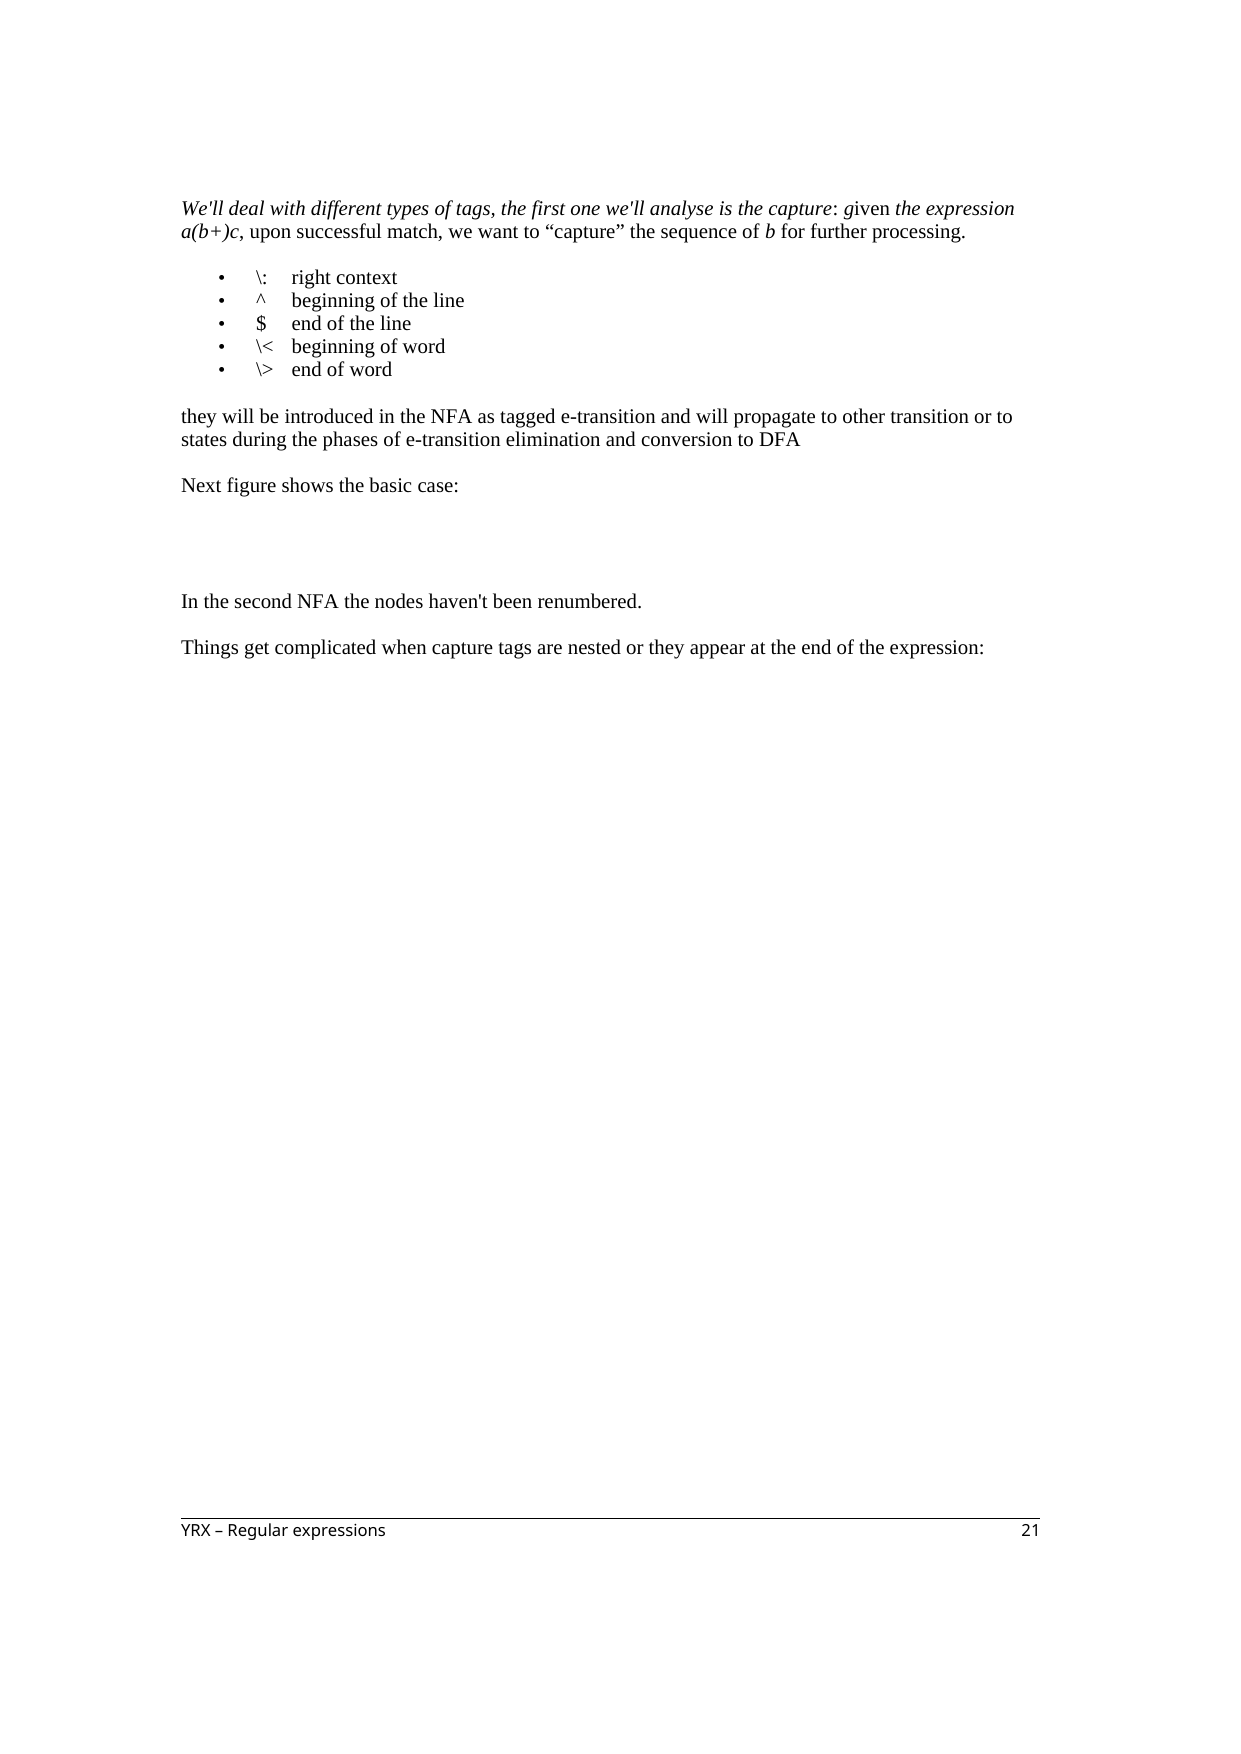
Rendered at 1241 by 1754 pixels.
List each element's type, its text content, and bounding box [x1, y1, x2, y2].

text In the second NFA the nodes haven't been renumbered. [181, 589, 1040, 613]
text they will be introduced in the NFA as tagged e-transition and will propagate to other transition or to states during the phases of e-transition elimination and conversion to DFA [181, 404, 1040, 451]
list ^ beginning of the line [218, 289, 1040, 312]
text Next figure shows the basic case: [181, 474, 1040, 497]
list \< beginning of word [218, 335, 1040, 358]
list $ end of the line [218, 312, 1040, 335]
text Things get complicated when capture tags are nested or they appear at the end of the expression: [181, 636, 1040, 659]
text We'll deal with different types of tags, the first one we'll analyse is the capture: given the expression a(b+)c, upon successful match, we want to “capture” the sequence of b for further processing. [181, 196, 1040, 243]
list \> end of word [218, 358, 1040, 381]
list \: right context [218, 266, 1040, 289]
